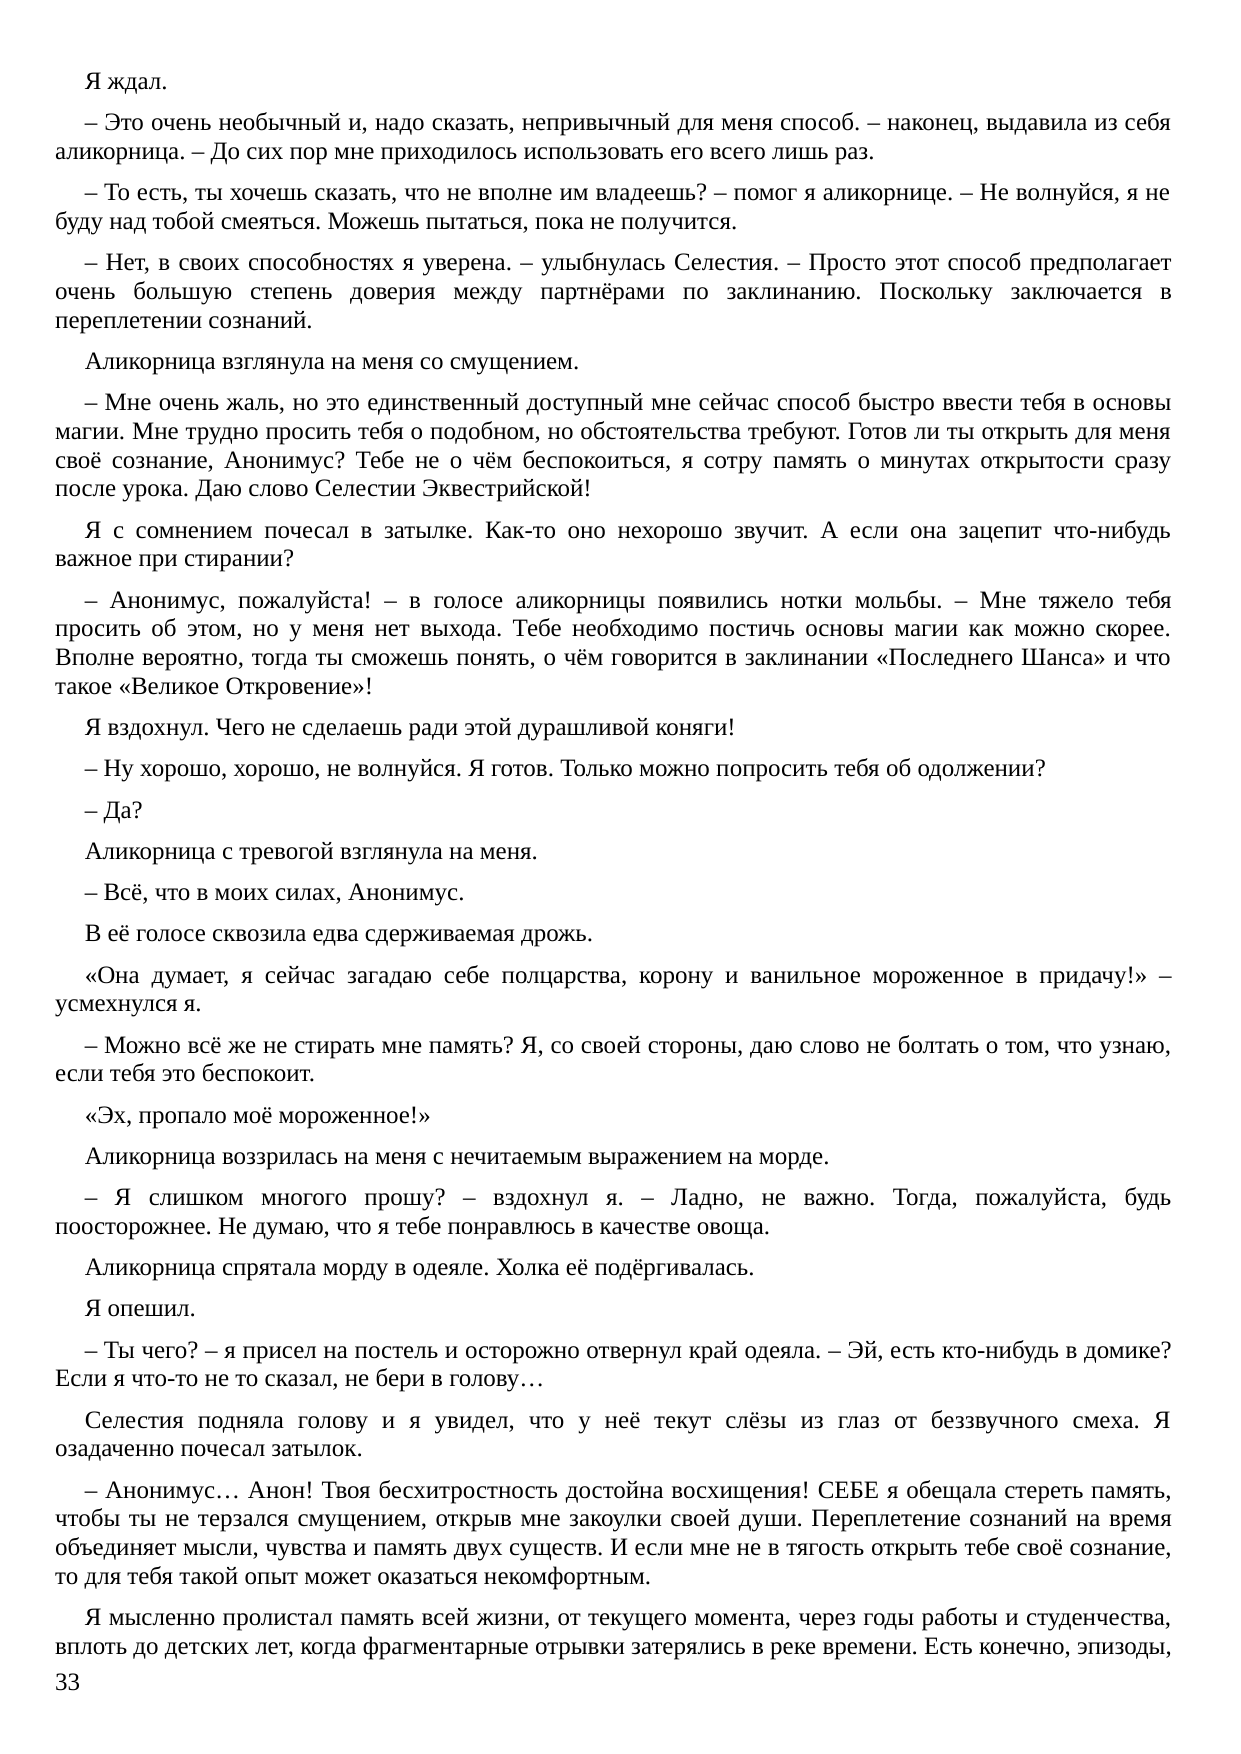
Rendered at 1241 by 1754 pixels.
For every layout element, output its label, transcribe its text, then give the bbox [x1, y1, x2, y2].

text – Да? [55, 795, 1173, 823]
text – То есть, ты хочешь сказать, что не вполне им владеешь? – помог я аликорнице. – Не волнуйся, я не буду над тобой смеяться. Можешь пытаться, пока не получится. [55, 177, 1173, 235]
text – Мне очень жаль, но это единственный доступный мне сейчас способ быстро ввести тебя в основы магии. Мне трудно просить тебя о подобном, но обстоятельства требуют. Готов ли ты открыть для меня своё сознание, Анонимус? Тебе не о чём беспокоиться, я сотру память о минутах открытости сразу после урока. Даю слово Селестии Эквестрийской! [55, 387, 1173, 502]
text Я мысленно пролистал память всей жизни, от текущего момента, через годы работы и студенчества, вплоть до детских лет, когда фрагментарные отрывки затерялись в реке времени. Есть конечно, эпизоды, [55, 1602, 1173, 1660]
text – Это очень необычный и, надо сказать, непривычный для меня способ. – наконец, выдавила из себя аликорница. – До сих пор мне приходилось использовать его всего лишь раз. [55, 107, 1173, 165]
text – Можно всё же не стирать мне память? Я, со своей стороны, даю слово не болтать о том, что узнаю, если тебя это беспокоит. [55, 1030, 1173, 1087]
text Аликорница воззрилась на меня с нечитаемым выражением на морде. [55, 1141, 1173, 1170]
text – Ты чего? – я присел на постель и осторожно отвернул край одеяла. – Эй, есть кто-нибудь в домике? Если я что-то не то сказал, не бери в голову… [55, 1335, 1173, 1392]
text Я вздохнул. Чего не сделаешь ради этой дурашливой коняги! [55, 712, 1173, 741]
text Я ждал. [55, 66, 1173, 95]
text Селестия подняла голову и я увидел, что у неё текут слёзы из глаз от беззвучного смеха. Я озадаченно почесал затылок. [55, 1405, 1173, 1462]
text В её голосе сквозила едва сдерживаемая дрожь. [55, 918, 1173, 947]
text «Эх, пропало моё мороженное!» [55, 1100, 1173, 1128]
text Я опешил. [55, 1293, 1173, 1322]
text Аликорница спрятала морду в одеяле. Холка её подёргивалась. [55, 1252, 1173, 1281]
text Аликорница с тревогой взглянула на меня. [55, 836, 1173, 865]
text Я с сомнением почесал в затылке. Как-то оно нехорошо звучит. А если она зацепит что-нибудь важное при стирании? [55, 515, 1173, 572]
text – Анонимус, пожалуйста! – в голосе аликорницы появились нотки мольбы. – Мне тяжело тебя просить об этом, но у меня нет выхода. Тебе необходимо постичь основы магии как можно скорее. Вполне вероятно, тогда ты сможешь понять, о чём говорится в заклинании «Последнего Шанса» и что такое «Великое Откровение»! [55, 585, 1173, 700]
text – Ну хорошо, хорошо, не волнуйся. Я готов. Только можно попросить тебя об одолжении? [55, 753, 1173, 782]
text Аликорница взглянула на меня со смущением. [55, 346, 1173, 375]
text – Я слишком многого прошу? – вздохнул я. – Ладно, не важно. Тогда, пожалуйста, будь поосторожнее. Не думаю, что я тебе понравлюсь в качестве овоща. [55, 1182, 1173, 1240]
text – Анонимус… Анон! Твоя бесхитростность достойна восхищения! СЕБЕ я обещала стереть память, чтобы ты не терзался смущением, открыв мне закоулки своей души. Переплетение сознаний на время объединяет мысли, чувства и память двух существ. И если мне не в тягость открыть тебе своё сознание, то для тебя такой опыт может оказаться некомфортным. [55, 1475, 1173, 1590]
text «Она думает, я сейчас загадаю себе полцарства, корону и ванильное мороженное в придачу!» – усмехнулся я. [55, 960, 1173, 1017]
text – Нет, в своих способностях я уверена. – улыбнулась Селестия. – Просто этот способ предполагает очень большую степень доверия между партнёрами по заклинанию. Поскольку заключается в переплетении сознаний. [55, 247, 1173, 333]
text – Всё, что в моих силах, Анонимус. [55, 877, 1173, 906]
